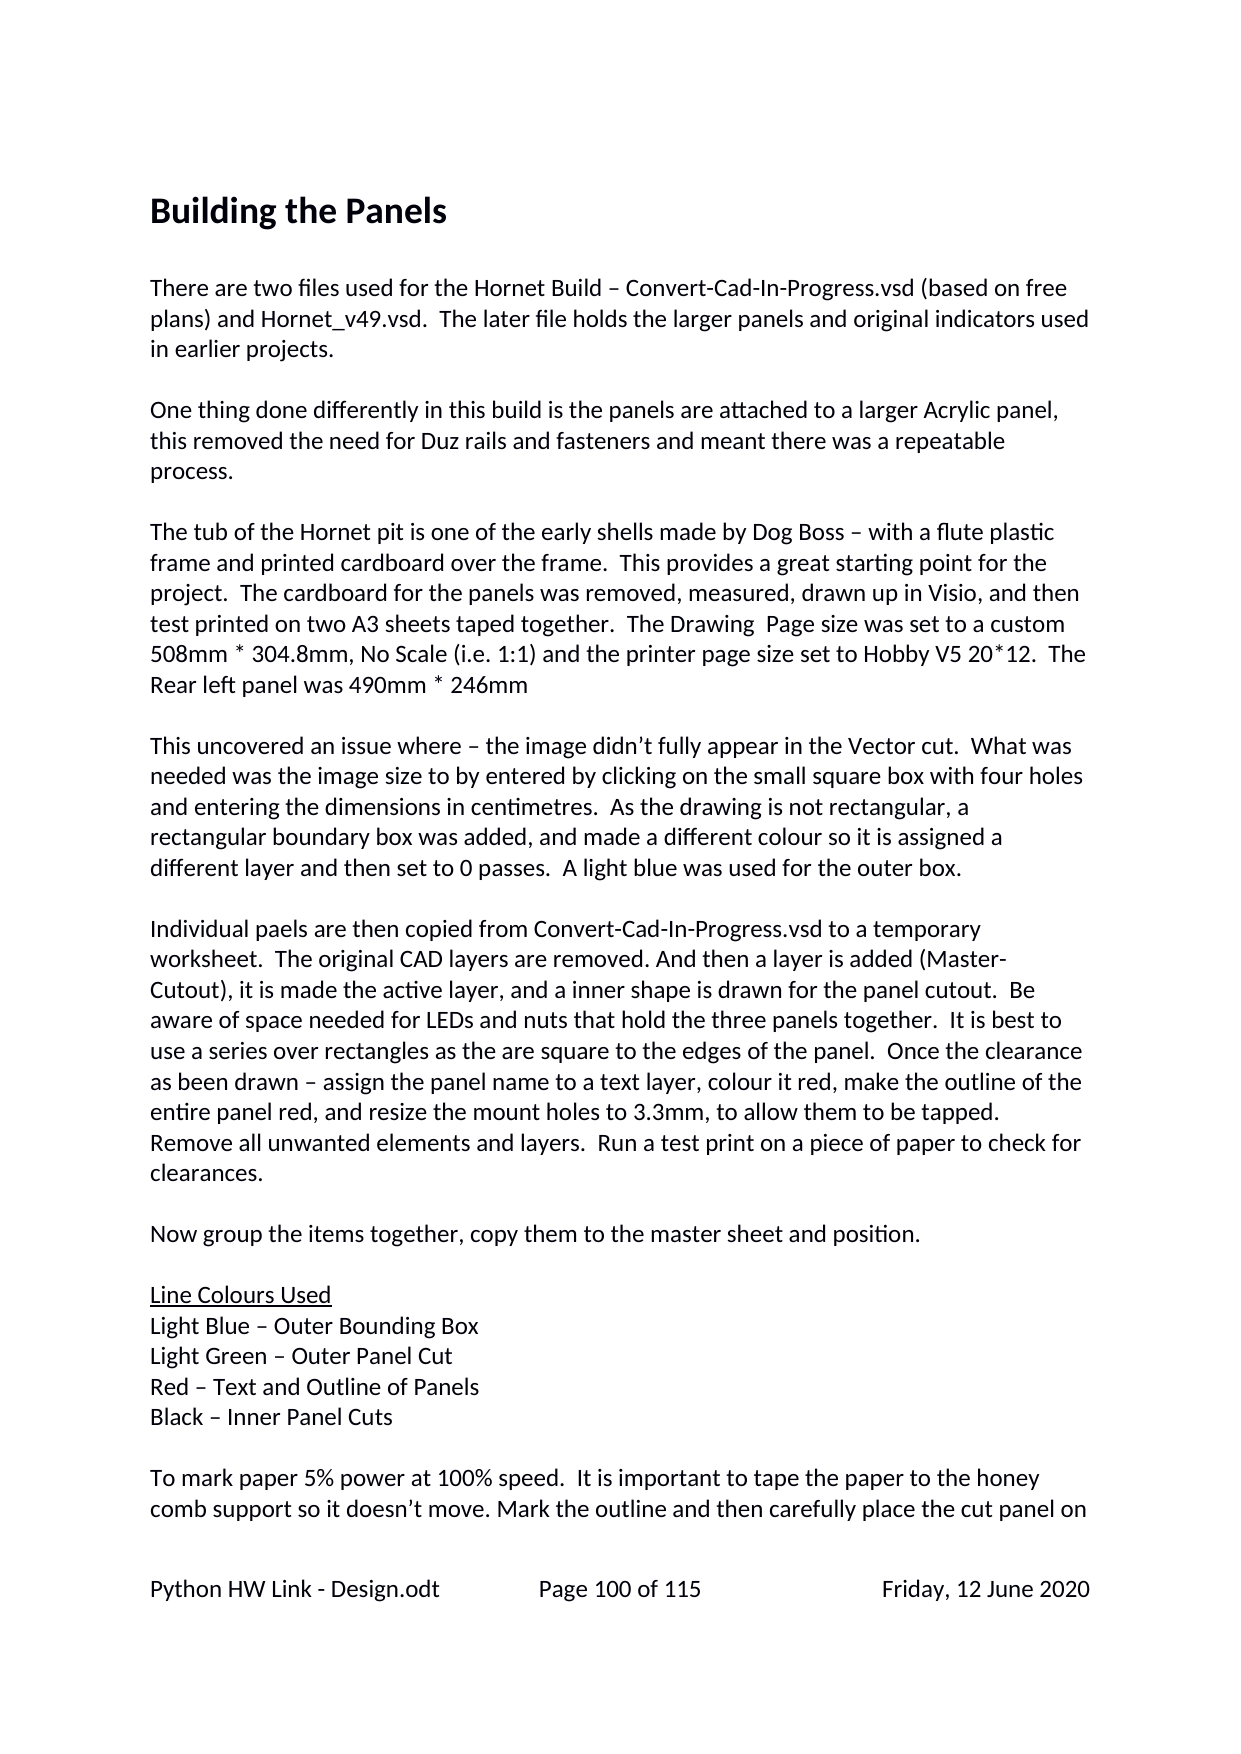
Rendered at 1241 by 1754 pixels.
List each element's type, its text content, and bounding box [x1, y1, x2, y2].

text One thing done differently in this build is the panels are attached to a larger Acrylic panel, this removed the need for Duz rails and fasteners and meant there was a repeatable process. [150, 394, 1090, 486]
text The tub of the Hornet pit is one of the early shells made by Dog Boss – with a flute plastic frame and printed cardboard over the frame. This provides a great starting point for the project. The cardboard for the panels was removed, measured, drawn up in Visio, and then test printed on two A3 sheets taped together. The Drawing Page size was set to a custom 508mm * 304.8mm, No Scale (i.e. 1:1) and the printer page size set to Hobby V5 20*12. The Rear left panel was 490mm * 246mm [150, 516, 1090, 699]
text To mark paper 5% power at 100% speed. It is important to tape the paper to the honey comb support so it doesn’t move. Mark the outline and then carefully place the cut panel on [150, 1462, 1090, 1523]
text Now group the items together, copy them to the master sheet and position. [150, 1218, 1090, 1249]
text Light Green – Outer Panel Cut [150, 1340, 1090, 1371]
text Line Colours Used [150, 1279, 1090, 1310]
text Light Blue – Outer Bounding Box [150, 1310, 1090, 1340]
subtitle Building the Panels [150, 187, 1090, 233]
text There are two files used for the Hornet Build – Convert-Cad-In-Progress.vsd (based on free plans) and Hornet_v49.vsd. The later file holds the larger panels and original indicators used in earlier projects. [150, 272, 1090, 364]
text Red – Text and Outline of Panels [150, 1371, 1090, 1401]
text Black – Inner Panel Cuts [150, 1401, 1090, 1432]
text Individual paels are then copied from Convert-Cad-In-Progress.vsd to a temporary worksheet. The original CAD layers are removed. And then a layer is added (Master-Cutout), it is made the active layer, and a inner shape is drawn for the panel cutout. Be aware of space needed for LEDs and nuts that hold the three panels together. It is best to use a series over rectangles as the are square to the edges of the panel. Once the clearance as been drawn – assign the panel name to a text layer, colour it red, make the outline of the entire panel red, and resize the mount holes to 3.3mm, to allow them to be tapped. Remove all unwanted elements and layers. Run a test print on a piece of paper to check for clearances. [150, 913, 1090, 1188]
text This uncovered an issue where – the image didn’t fully appear in the Vector cut. What was needed was the image size to by entered by clicking on the small square box with four holes and entering the dimensions in centimetres. As the drawing is not rectangular, a rectangular boundary box was added, and made a different colour so it is assigned a different layer and then set to 0 passes. A light blue was used for the outer box. [150, 730, 1090, 883]
